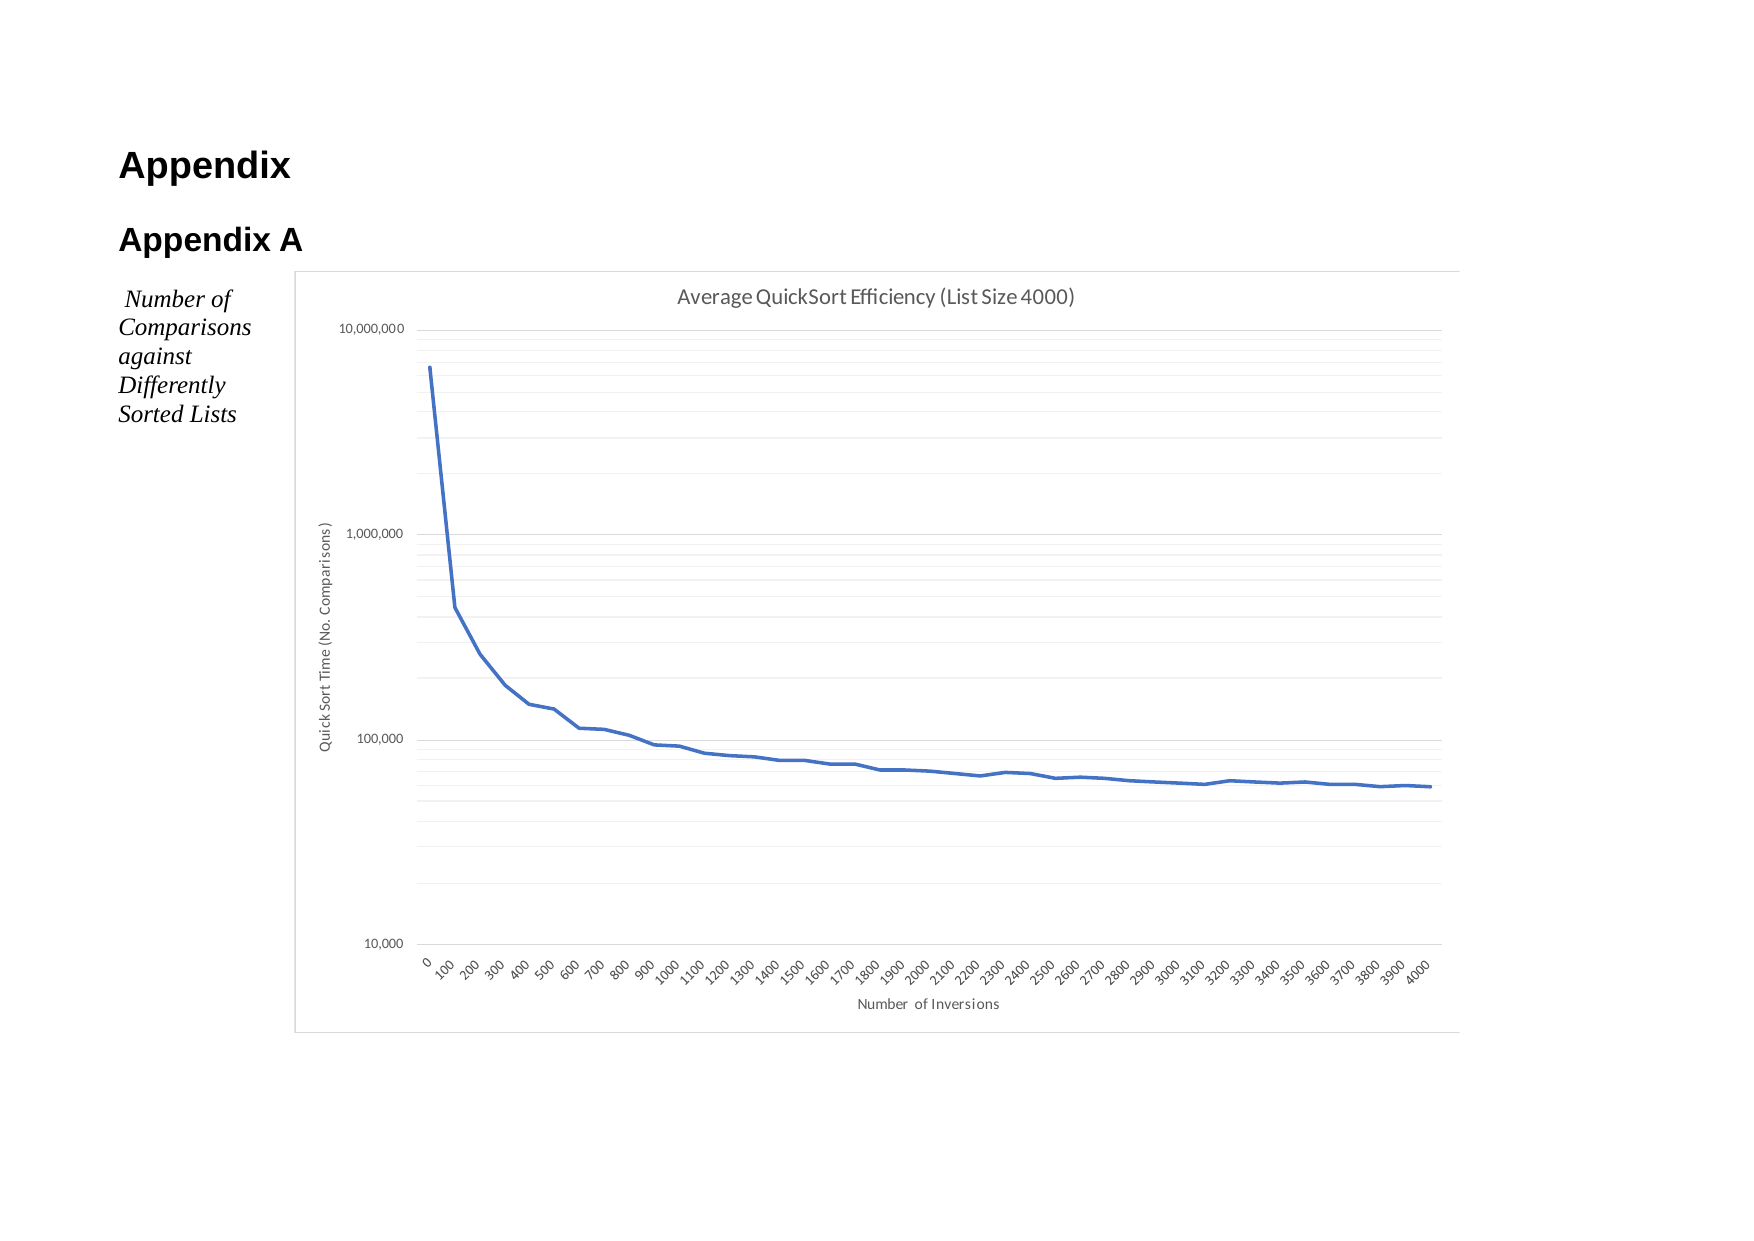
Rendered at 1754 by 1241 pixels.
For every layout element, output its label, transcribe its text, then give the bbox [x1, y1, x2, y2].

subtitle Appendix A [118, 220, 1636, 259]
subtitle Appendix [118, 143, 1636, 187]
text Number of Comparisons against Differently Sorted Lists [118, 284, 294, 427]
text [1460, 284, 1636, 427]
